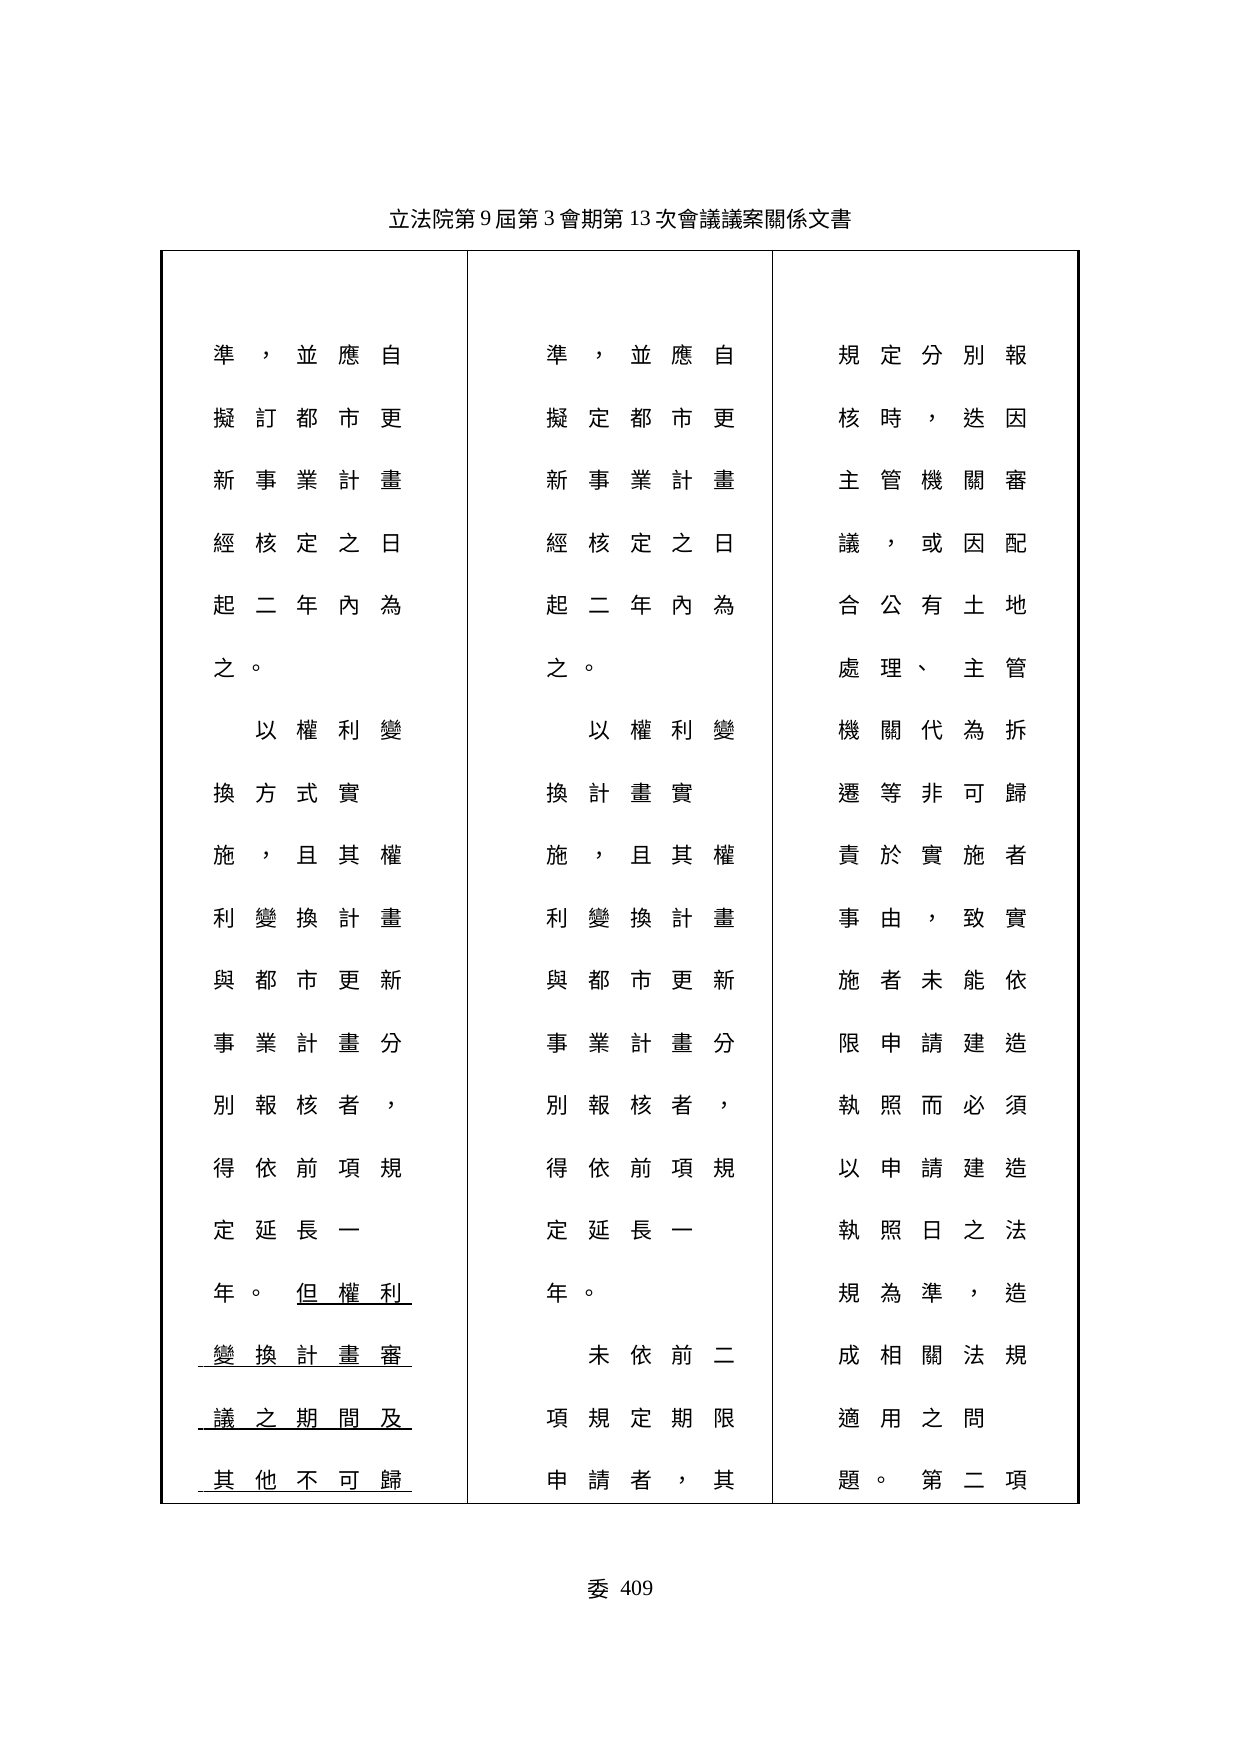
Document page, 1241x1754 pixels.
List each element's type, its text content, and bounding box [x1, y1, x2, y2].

table_cell 準，並應自擬定都市更新事業計畫經核定之日起二年內為之。 以權利變換計畫實施，且其權利變換計畫與都市更新事業計畫分別報核者，得依前項規定延長一年。 未依前二項規定期限申請者，其 [468, 251, 772, 1503]
table_cell 準，並應自擬訂都市更新事業計畫經核定之日起二年內為之。 以權利變換方式實施，且其權利變換計畫與都市更新事業計畫分別報核者，得依前項規定延長一年。但權利變換計畫審議之期間及其他不可歸 [163, 251, 467, 1503]
table_cell 規定分別報核時，迭因主管機關審議，或因配合公有土地處理、主管機關代為拆遷等非可歸責於實施者事由，致實施者未能依限申請建造執照而必須以申請建造執照日之法規為準，造成相關法規適用之問題。第二項 [773, 251, 1077, 1503]
